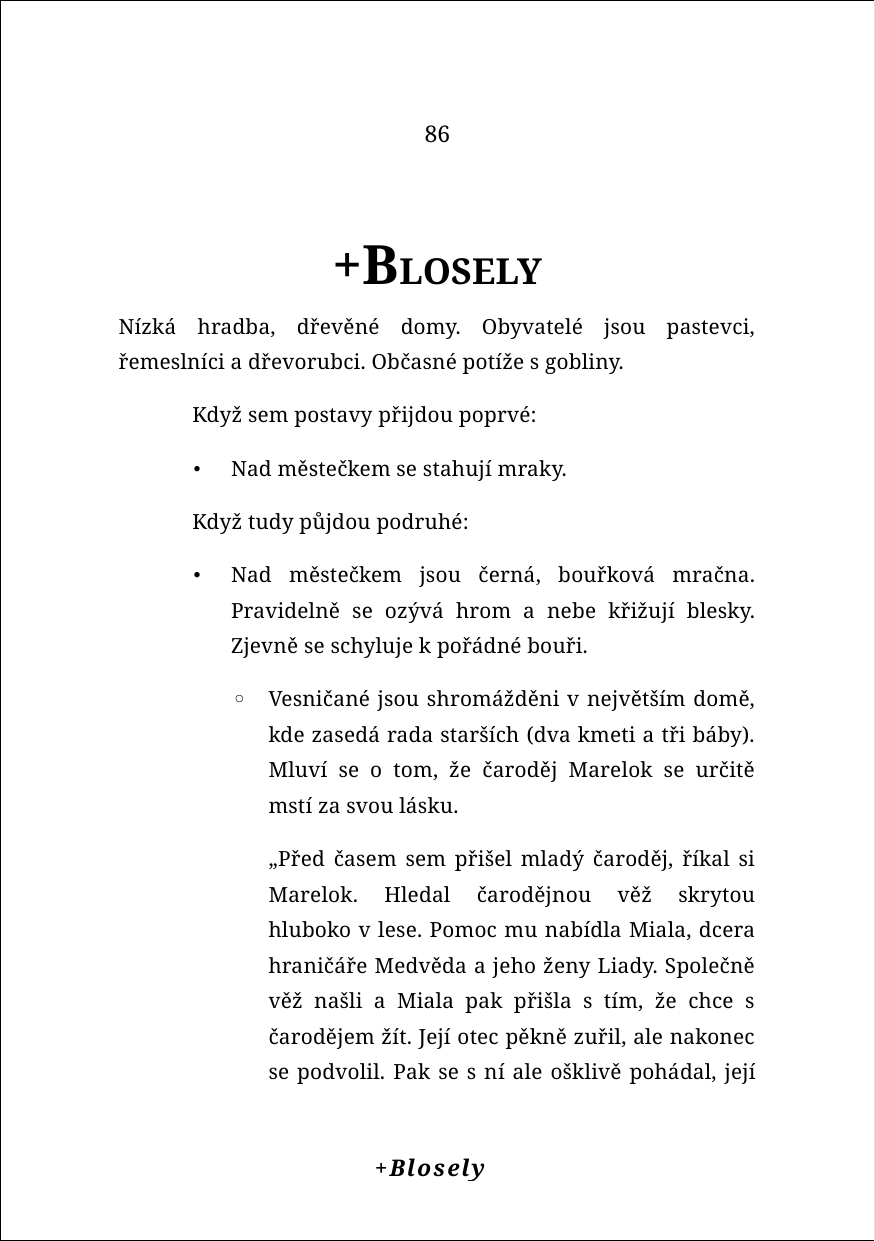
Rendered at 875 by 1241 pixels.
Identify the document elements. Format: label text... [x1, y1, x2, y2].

subtitle +Blosely [118, 226, 756, 300]
text Když tudy půjdou podruhé: [192, 507, 756, 535]
list Nad městečkem se stahují mraky. [193, 454, 756, 482]
text Nízká hradba, dřevěné domy. Obyvatelé jsou pastevci, řemeslníci a dřevorubci. Občasné potíže s gobliny. [118, 312, 756, 376]
list „Před časem sem přišel mladý čaroděj, říkal si Marelok. Hledal čarodějnou věž skrytou hluboko v lese. Pomoc mu nabídla Miala, dcera hraničáře Medvěda a jeho ženy Liady. Společně věž našli a Miala pak přišla s tím, že chce s čarodějem žít. Její otec pěkně zuřil, ale nakonec se podvolil. Pak se s ní ale ošklivě pohádal, její [231, 844, 756, 1086]
text Když sem postavy přijdou poprvé: [192, 401, 756, 429]
list Vesničané jsou shromážděni v největším domě, kde zasedá rada starších (dva kmeti a tři báby). Mluví se o tom, že čaroděj Marelok se určitě mstí za svou lásku. [231, 684, 756, 819]
list Nad městečkem jsou černá, bouřková mračna. Pravidelně se ozývá hrom a nebe křižují blesky. Zjevně se schyluje k pořádné bouři. [193, 560, 756, 660]
